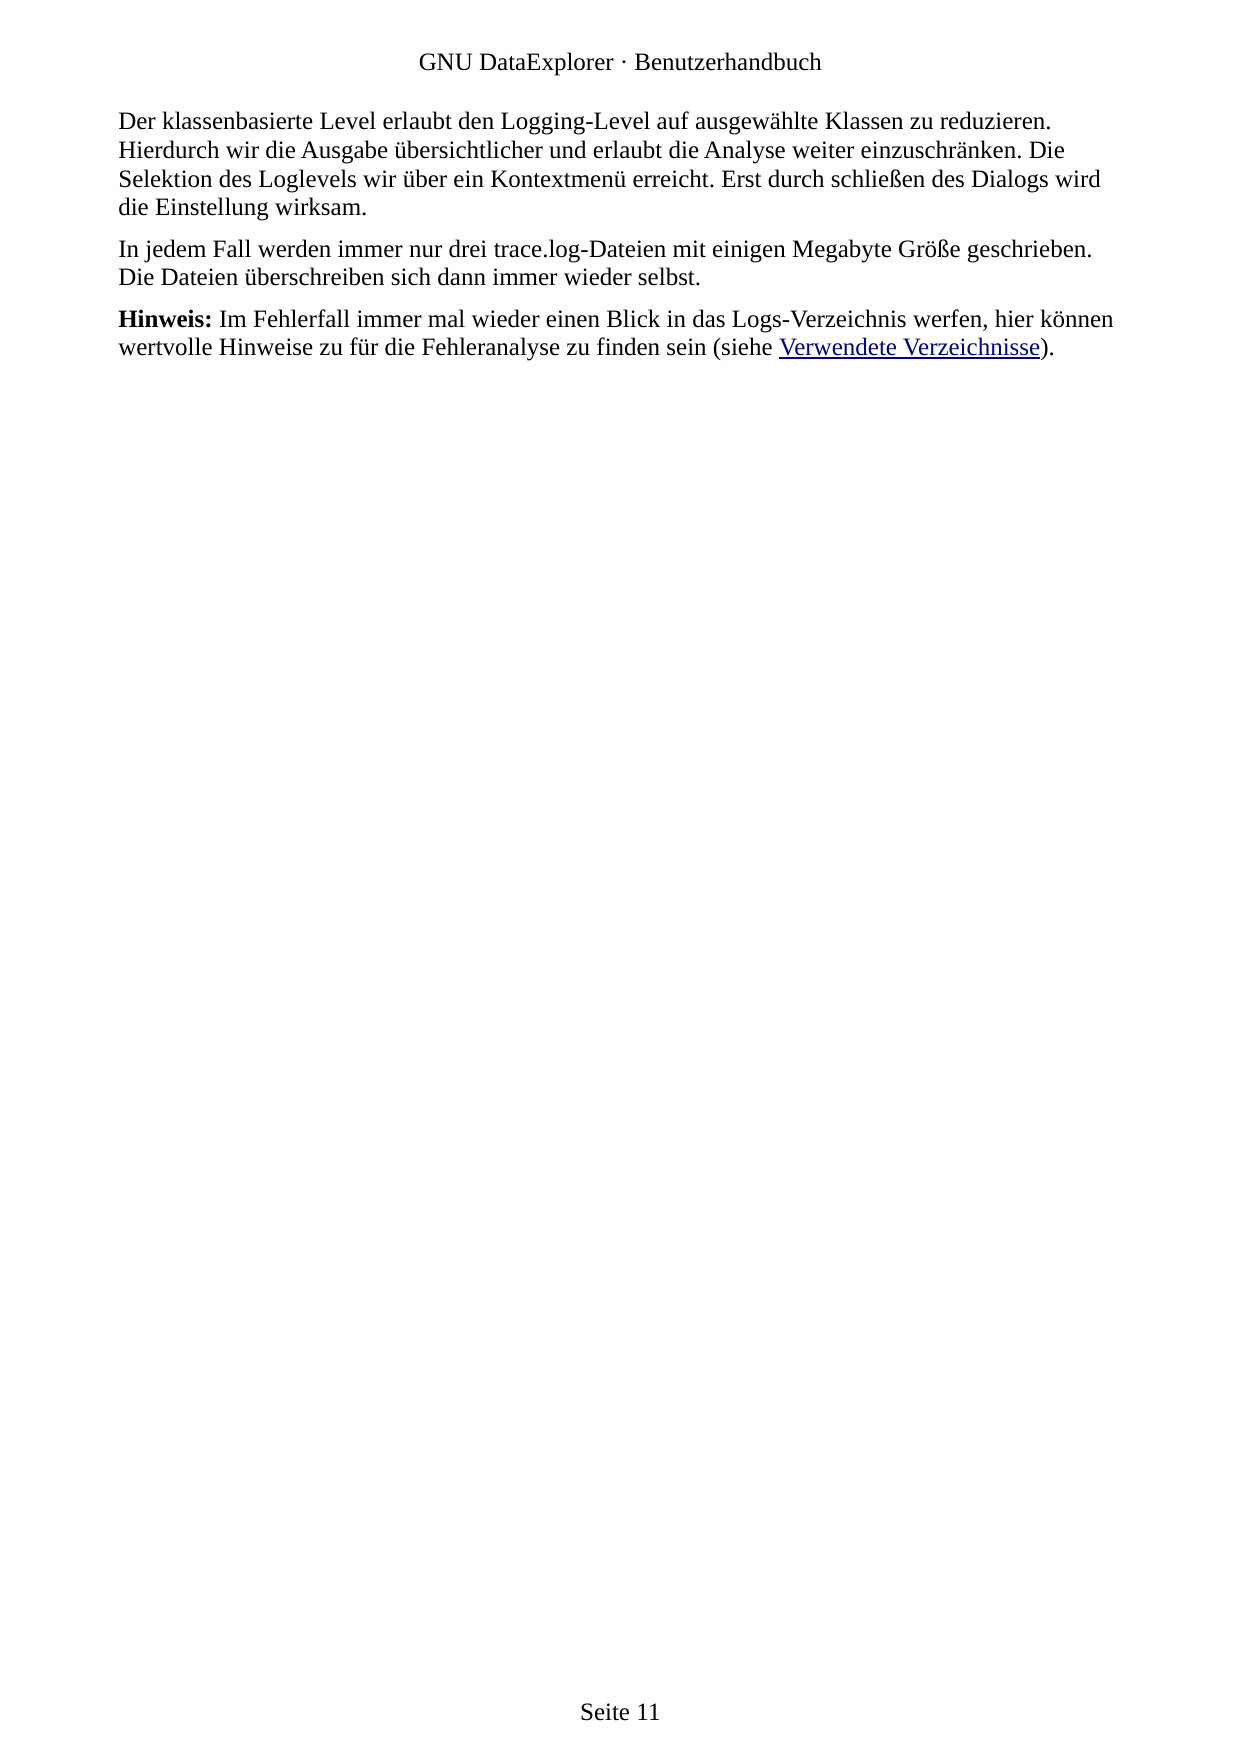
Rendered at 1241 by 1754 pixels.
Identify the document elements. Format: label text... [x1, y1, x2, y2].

text In jedem Fall werden immer nur drei trace.log-Dateien mit einigen Megabyte Größe geschrieben. Die Dateien überschreiben sich dann immer wieder selbst. [118, 234, 1122, 291]
text Hinweis: Im Fehlerfall immer mal wieder einen Blick in das Logs-Verzeichnis werfen, hier können wertvolle Hinweise zu für die Fehleranalyse zu finden sein (siehe Verwendete Verzeichnisse). [118, 304, 1122, 361]
text Der klassenbasierte Level erlaubt den Logging-Level auf ausgewählte Klassen zu reduzieren. Hierdurch wir die Ausgabe übersichtlicher und erlaubt die Analyse weiter einzuschränken. Die Selektion des Loglevels wir über ein Kontextmenü erreicht. Erst durch schließen des Dialogs wird die Einstellung wirksam. [118, 106, 1122, 221]
